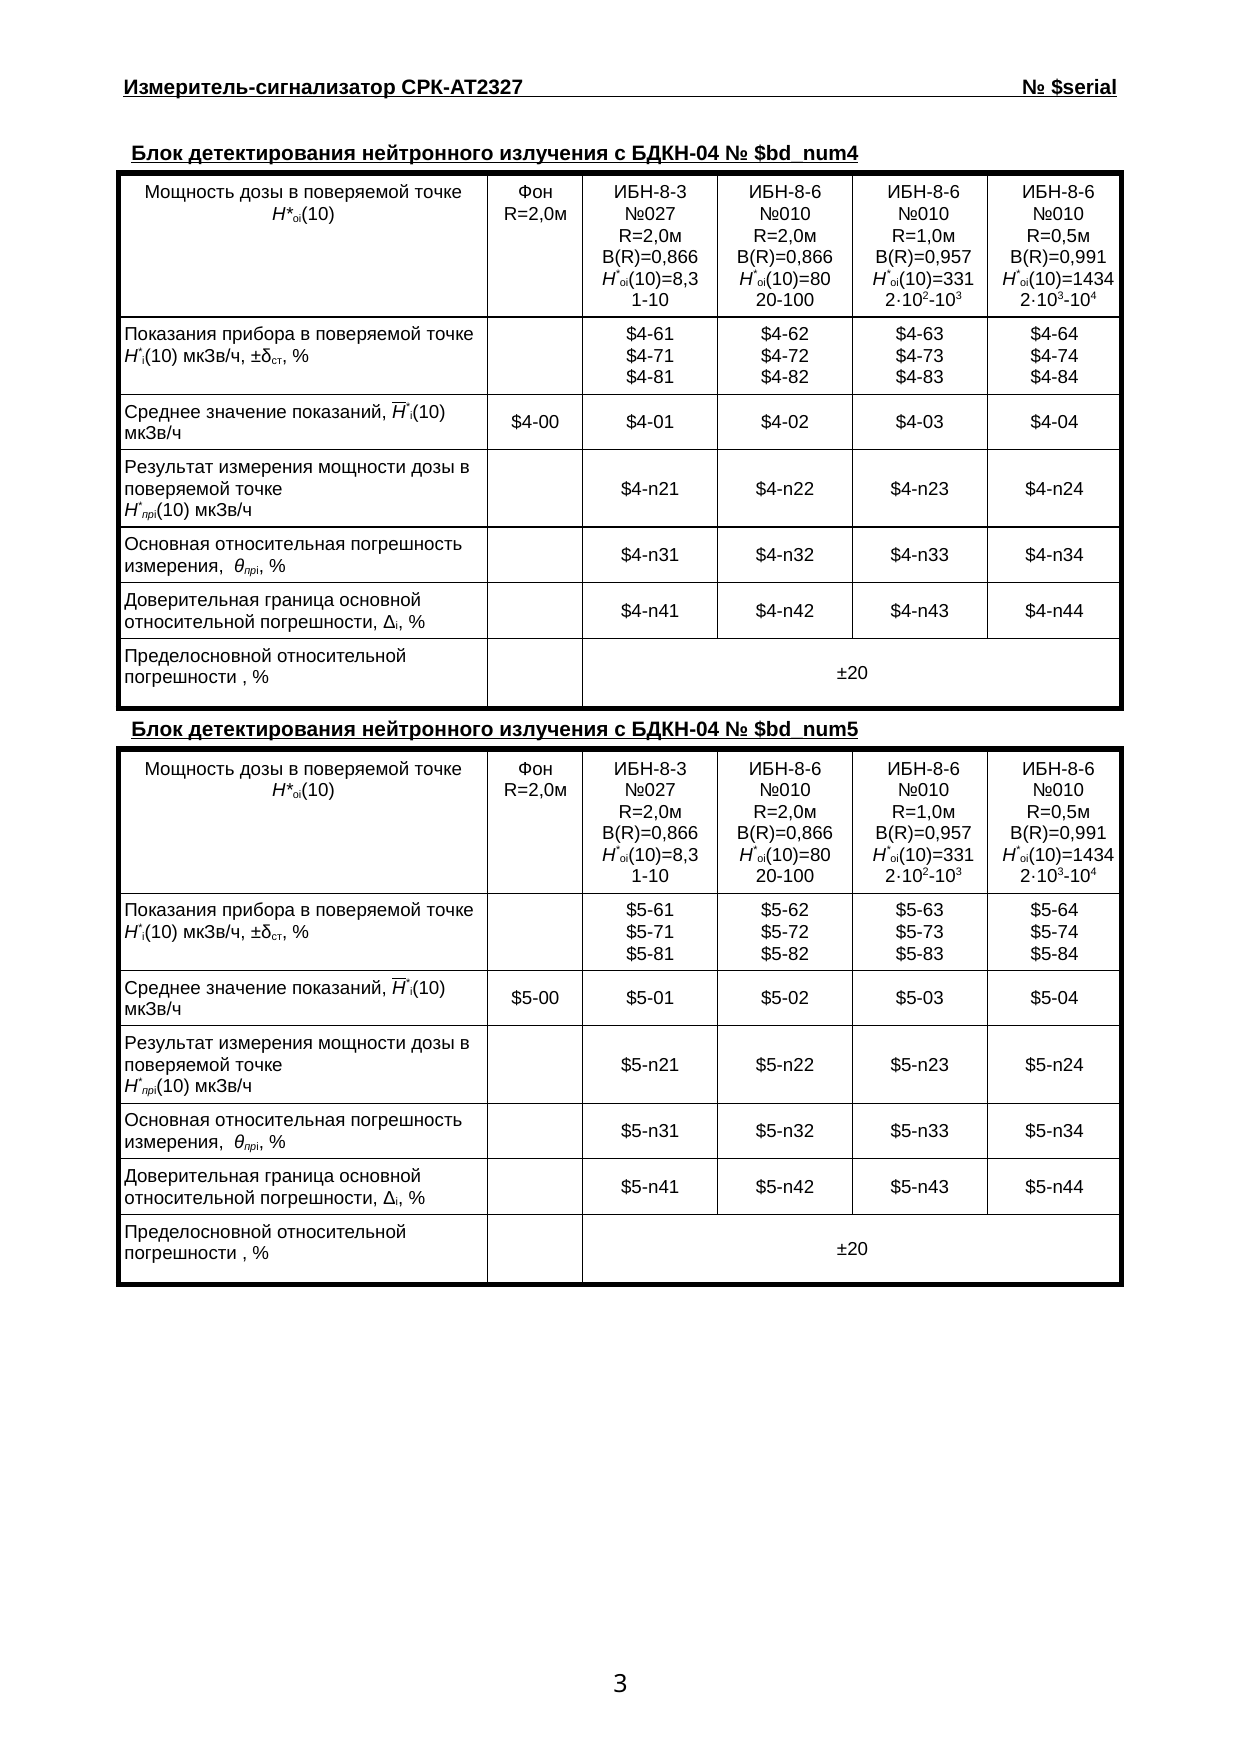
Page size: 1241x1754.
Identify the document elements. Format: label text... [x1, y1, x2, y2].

table_cell $5-n33 [853, 1104, 987, 1158]
table_cell Пределосновной относительной погрешности , % [121, 1215, 487, 1282]
table_cell ИБН-8-6 №010 R=0,5м B(R)=0,991 H*oi(10)=1434 2·103-104 [988, 752, 1119, 892]
table_cell ±20 [583, 1215, 1119, 1282]
table_cell $5-n44 [988, 1159, 1119, 1214]
table_cell $4-n44 [988, 583, 1119, 638]
table_cell ИБН-8-6 №010 R=0,5м B(R)=0,991 H*oi(10)=1434 2·103-104 [988, 176, 1119, 316]
table_cell Показания прибора в поверяемой точке H*i(10) мкЗв/ч, ±δст, % [121, 318, 487, 394]
table_cell $5-63 $5-73 $5-83 [853, 894, 987, 970]
table_cell $4-61 $4-71 $4-81 [583, 318, 717, 394]
table_cell Среднее значение показаний, H*i(10) мкЗв/ч [121, 395, 487, 449]
table_cell ±20 [583, 639, 1119, 706]
table_cell $4-03 [853, 395, 987, 449]
table_cell $4-64 $4-74 $4-84 [988, 318, 1119, 394]
table_cell [488, 583, 582, 638]
table_cell ИБН-8-6 №010 R=2,0м B(R)=0,866 H*oi(10)=80 20-100 [718, 752, 852, 892]
table_cell $5-02 [718, 971, 852, 1025]
table_cell [488, 1026, 582, 1102]
table_cell [488, 450, 582, 526]
table_cell $5-00 [488, 971, 582, 1025]
table_cell $4-n32 [718, 528, 852, 582]
table_cell [488, 639, 582, 706]
table_header Блок детектирования нейтронного излучения с БДКН-04 № $bd_num4 [118, 135, 1122, 170]
table_cell $5-n41 [583, 1159, 717, 1214]
table_cell Среднее значение показаний, H*i(10) мкЗв/ч [121, 971, 487, 1025]
table_cell Фон R=2,0м [488, 752, 582, 892]
table_cell Пределосновной относительной погрешности , % [121, 639, 487, 706]
table_cell Доверительная граница основной относительной погрешности, Δi, % [121, 1159, 487, 1214]
table_cell $4-n43 [853, 583, 987, 638]
table_cell $4-n41 [583, 583, 717, 638]
table_cell $4-n34 [988, 528, 1119, 582]
table_cell $5-n22 [718, 1026, 852, 1102]
table_cell $4-01 [583, 395, 717, 449]
table_cell [488, 318, 582, 394]
table_cell $5-64 $5-74 $5-84 [988, 894, 1119, 970]
table_cell $4-n21 [583, 450, 717, 526]
table_cell $5-n42 [718, 1159, 852, 1214]
table_cell ИБН-8-6 №010 R=2,0м B(R)=0,866 H*oi(10)=80 20-100 [718, 176, 852, 316]
table_cell ИБН-8-6 №010 R=1,0м B(R)=0,957 H*oi(10)=331 2·102-103 [853, 176, 987, 316]
table_cell Результат измерения мощности дозы в поверяемой точке H*прi(10) мкЗв/ч [121, 450, 487, 526]
table_cell $5-04 [988, 971, 1119, 1025]
table_cell $4-04 [988, 395, 1119, 449]
table_cell [488, 1215, 582, 1282]
table_cell $5-62 $5-72 $5-82 [718, 894, 852, 970]
table_cell Основная относительная погрешность измерения, θпрi, % [121, 528, 487, 582]
table_cell Доверительная граница основной относительной погрешности, Δi, % [121, 583, 487, 638]
table_cell [488, 528, 582, 582]
table_cell $5-61 $5-71 $5-81 [583, 894, 717, 970]
table_cell $4-62 $4-72 $4-82 [718, 318, 852, 394]
table_cell $4-n23 [853, 450, 987, 526]
table_cell Мощность дозы в поверяемой точке H*oi(10) [121, 176, 487, 316]
table_cell $4-n22 [718, 450, 852, 526]
table_cell $4-n33 [853, 528, 987, 582]
table_cell $5-n24 [988, 1026, 1119, 1102]
table_cell [488, 1104, 582, 1158]
table_cell Мощность дозы в поверяемой точке H*oi(10) [121, 752, 487, 892]
table_cell $5-n31 [583, 1104, 717, 1158]
table_cell $5-01 [583, 971, 717, 1025]
table_cell [488, 894, 582, 970]
table_cell $5-n34 [988, 1104, 1119, 1158]
table_cell Основная относительная погрешность измерения, θпрi, % [121, 1104, 487, 1158]
table_cell [488, 1159, 582, 1214]
table_cell $5-03 [853, 971, 987, 1025]
table_cell $5-n43 [853, 1159, 987, 1214]
table_cell ИБН-8-3 №027 R=2,0м B(R)=0,866 H*oi(10)=8,3 1-10 [583, 176, 717, 316]
table_cell Результат измерения мощности дозы в поверяемой точке H*прi(10) мкЗв/ч [121, 1026, 487, 1102]
table_cell $4-63 $4-73 $4-83 [853, 318, 987, 394]
table_cell $5-n23 [853, 1026, 987, 1102]
table_header Блок детектирования нейтронного излучения с БДКН-04 № $bd_num5 [118, 711, 1122, 746]
table_cell ИБН-8-6 №010 R=1,0м B(R)=0,957 H*oi(10)=331 2·102-103 [853, 752, 987, 892]
table_cell $4-00 [488, 395, 582, 449]
table_cell $4-n42 [718, 583, 852, 638]
table_cell Показания прибора в поверяемой точке H*i(10) мкЗв/ч, ±δст, % [121, 894, 487, 970]
table_cell $4-n31 [583, 528, 717, 582]
table_cell ИБН-8-3 №027 R=2,0м B(R)=0,866 H*oi(10)=8,3 1-10 [583, 752, 717, 892]
table_cell $4-n24 [988, 450, 1119, 526]
table_cell $5-n21 [583, 1026, 717, 1102]
table_cell $5-n32 [718, 1104, 852, 1158]
table_cell Фон R=2,0м [488, 176, 582, 316]
table_cell $4-02 [718, 395, 852, 449]
